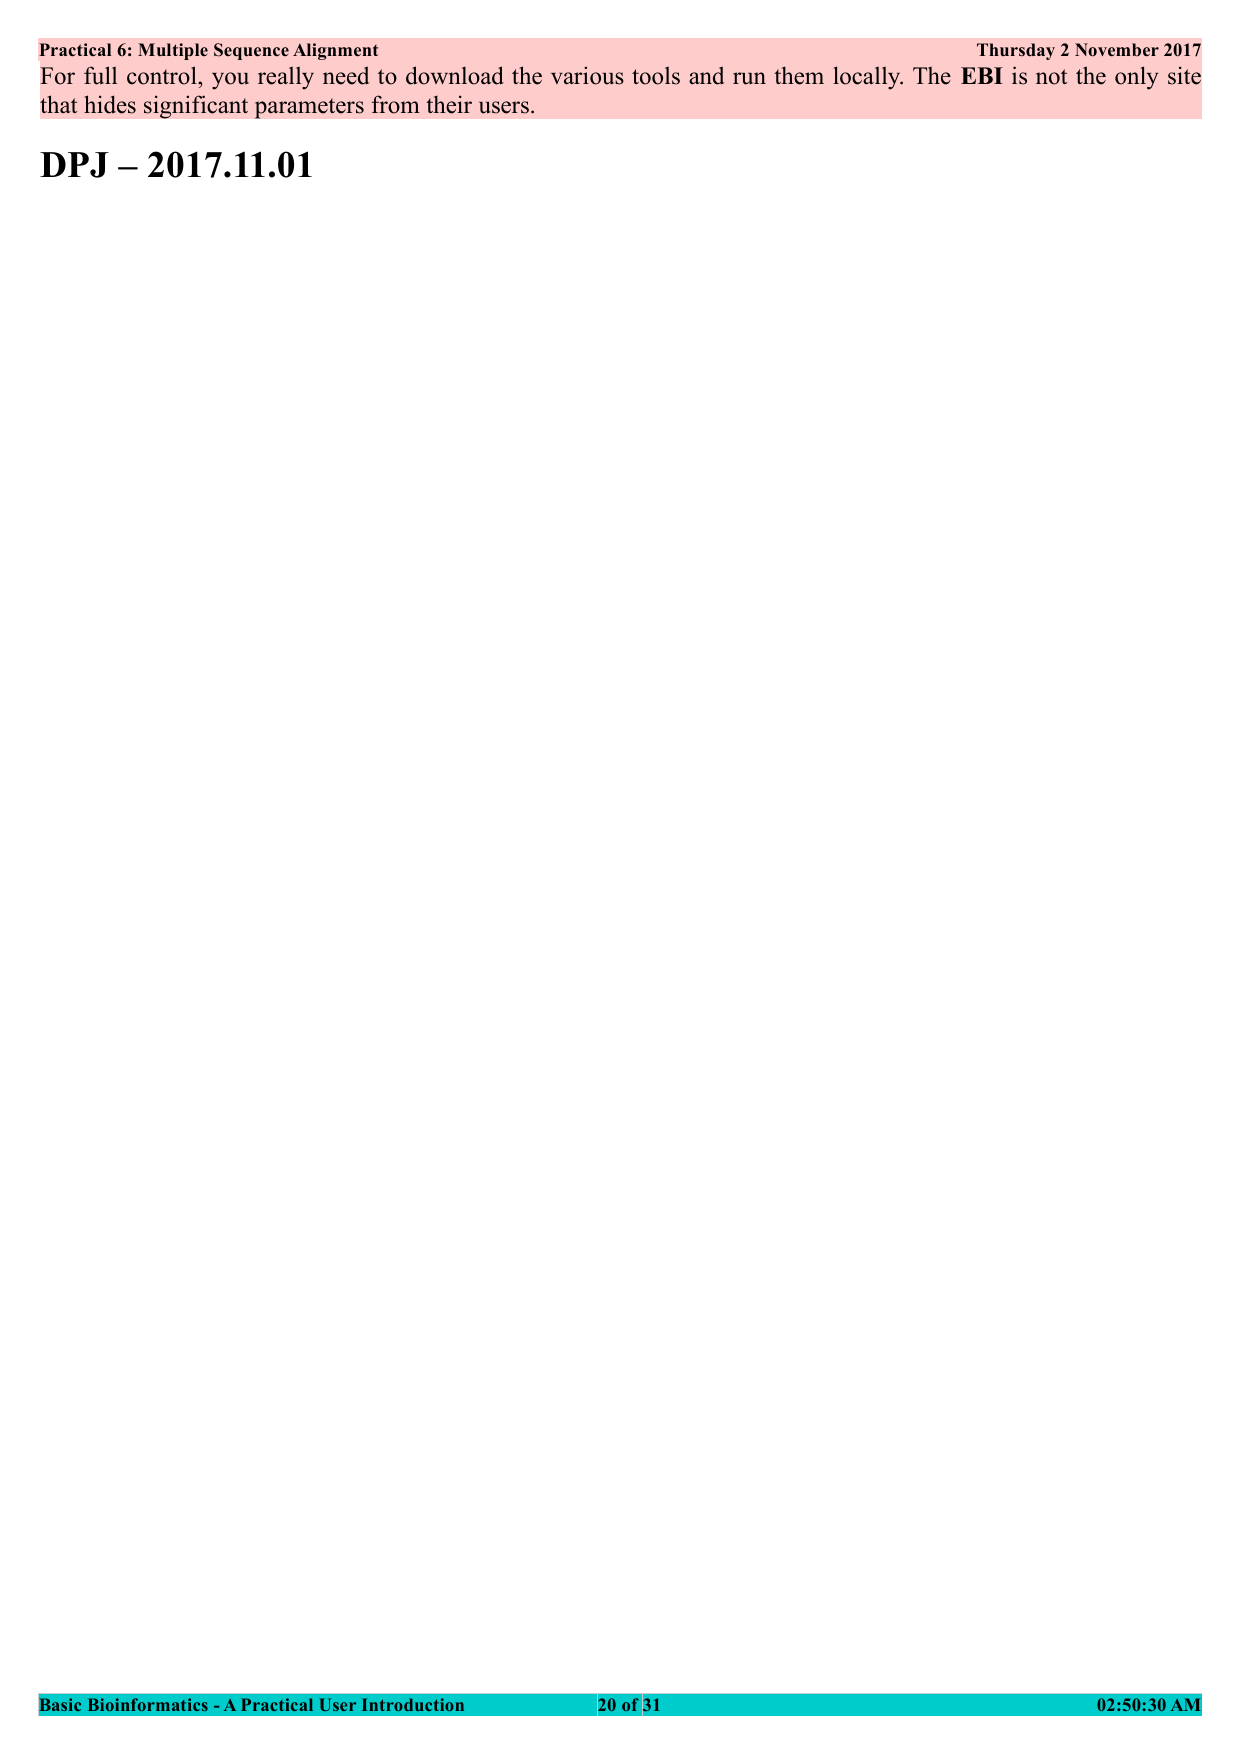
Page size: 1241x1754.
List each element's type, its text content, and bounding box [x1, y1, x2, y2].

text For full control, you really need to download the various tools and run them locally. The EBI is not the only site that hides significant parameters from their users. [40, 61, 1202, 119]
text DPJ – 2017.11.01 [40, 142, 1202, 185]
